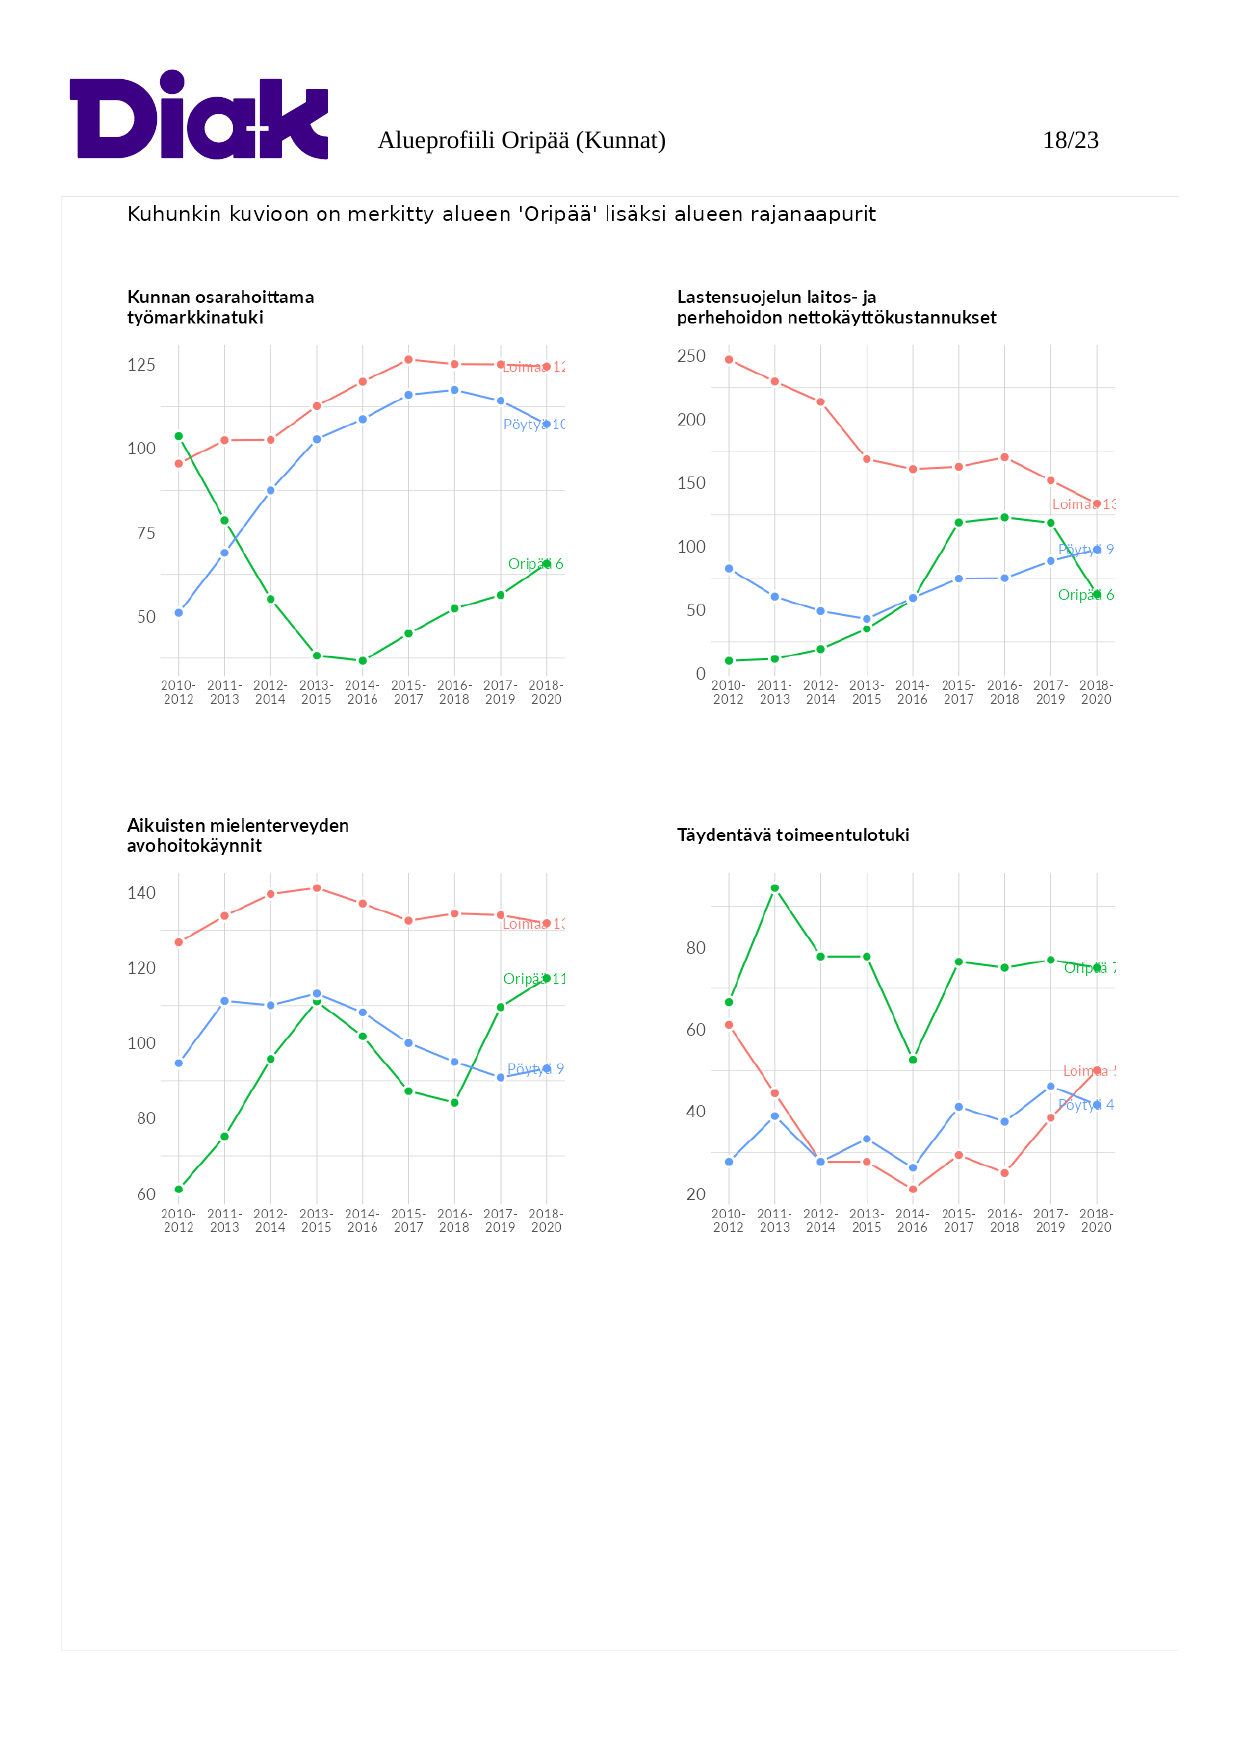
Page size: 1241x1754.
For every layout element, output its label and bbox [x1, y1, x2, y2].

picture [61, 196, 1179, 1651]
